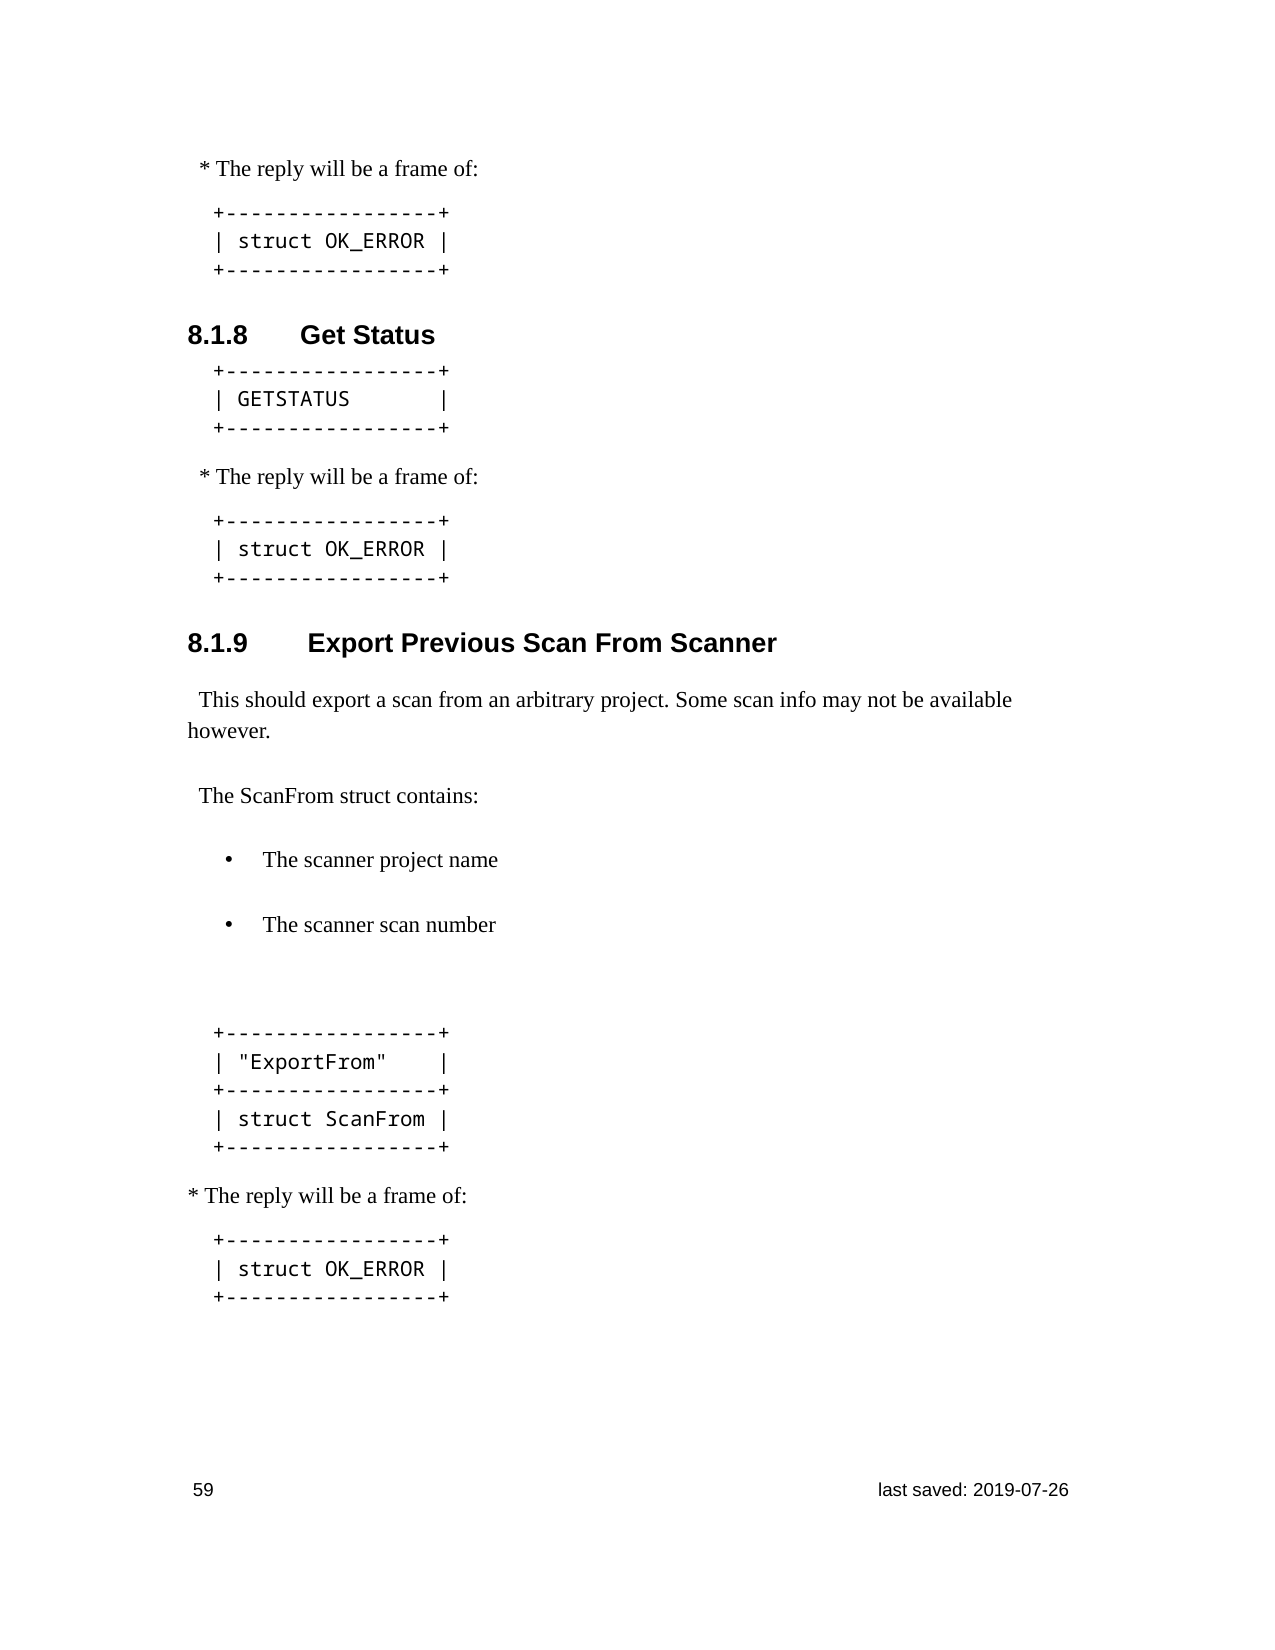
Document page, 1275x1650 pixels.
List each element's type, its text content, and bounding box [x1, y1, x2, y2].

text * The reply will be a frame of: [187, 458, 1087, 489]
text +-----------------+ [187, 506, 1087, 534]
text This should export a scan from an arbitrary project. Some scan info may not be available however. [187, 681, 1087, 743]
subtitle Export Previous Scan From Scanner [187, 623, 1087, 658]
text +-----------------+ [187, 198, 1087, 226]
text | struct OK_ERROR | [187, 1254, 1087, 1282]
text | struct OK_ERROR | [187, 226, 1087, 255]
text | "ExportFrom" | [187, 1047, 1087, 1075]
text +-----------------+ [187, 1075, 1087, 1104]
text +-----------------+ [187, 1132, 1087, 1161]
text +-----------------+ [187, 356, 1087, 384]
text +-----------------+ [187, 413, 1087, 441]
text +-----------------+ [187, 255, 1087, 283]
text * The reply will be a frame of: [187, 1177, 1087, 1208]
text +-----------------+ [187, 1225, 1087, 1254]
text | struct OK_ERROR | [187, 534, 1087, 563]
text * The reply will be a frame of: [187, 150, 1087, 181]
subtitle Get Status [187, 314, 1087, 350]
text | struct ScanFrom | [187, 1104, 1087, 1132]
list The scanner scan number [225, 906, 1087, 937]
text +-----------------+ [187, 563, 1087, 591]
text +-----------------+ [187, 1282, 1087, 1311]
text +-----------------+ [187, 1018, 1087, 1047]
list The scanner project name [225, 841, 1087, 873]
text | GETSTATUS | [187, 384, 1087, 413]
text The ScanFrom struct contains: [187, 777, 1087, 808]
